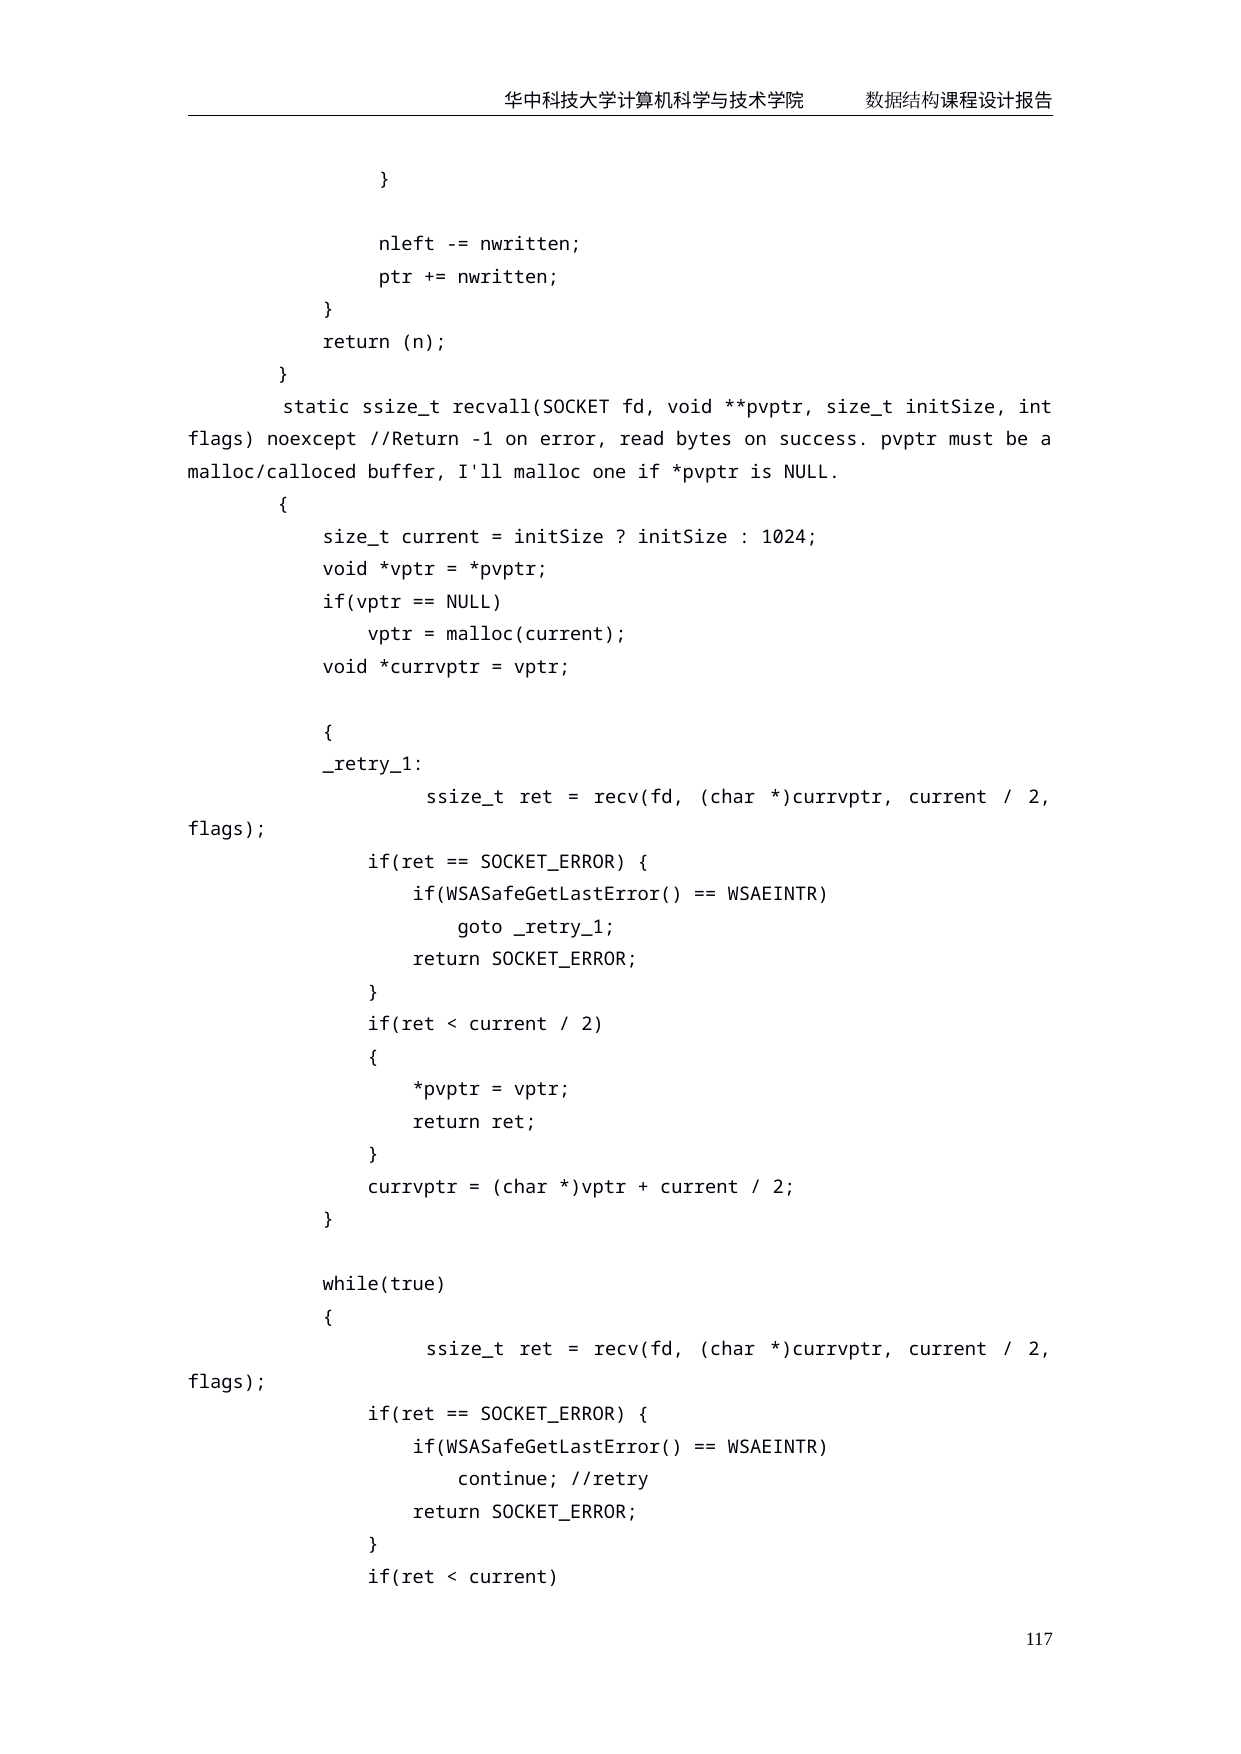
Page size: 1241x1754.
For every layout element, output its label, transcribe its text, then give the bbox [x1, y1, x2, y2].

text if(ret < current / 2) [187, 1007, 1053, 1039]
text return SOCKET_ERROR; [187, 942, 1053, 974]
text return SOCKET_ERROR; [187, 1494, 1053, 1527]
text { [187, 487, 1053, 519]
text } [187, 1202, 1053, 1234]
text if(ret < current) [187, 1559, 1053, 1592]
text } [187, 1137, 1053, 1169]
text while(true) [187, 1267, 1053, 1299]
text { [187, 1039, 1053, 1072]
text static ssize_t recvall(SOCKET fd, void **pvptr, size_t initSize, int flags) noexcept //Return -1 on error, read bytes on success. pvptr must be a malloc/calloced buffer, I'll malloc one if *pvptr is NULL. [187, 389, 1053, 487]
text if(ret == SOCKET_ERROR) { [187, 844, 1053, 877]
text } [187, 162, 1053, 194]
text ssize_t ret = recv(fd, (char *)currvptr, current / 2, flags); [187, 779, 1053, 844]
text return (n); [187, 324, 1053, 357]
text { [187, 1299, 1053, 1332]
text { [187, 714, 1053, 747]
text size_t current = initSize ? initSize : 1024; [187, 519, 1053, 552]
text continue; //retry [187, 1462, 1053, 1494]
text ptr += nwritten; [187, 259, 1053, 292]
text _retry_1: [187, 747, 1053, 779]
text goto _retry_1; [187, 909, 1053, 942]
text } [187, 1527, 1053, 1559]
text ssize_t ret = recv(fd, (char *)currvptr, current / 2, flags); [187, 1332, 1053, 1397]
text nleft -= nwritten; [187, 227, 1053, 259]
text if(vptr == NULL) [187, 584, 1053, 617]
text } [187, 357, 1053, 389]
text if(ret == SOCKET_ERROR) { [187, 1397, 1053, 1429]
text } [187, 974, 1053, 1007]
text return ret; [187, 1104, 1053, 1137]
text if(WSASafeGetLastError() == WSAEINTR) [187, 1429, 1053, 1462]
text vptr = malloc(current); [187, 617, 1053, 649]
text if(WSASafeGetLastError() == WSAEINTR) [187, 877, 1053, 909]
text void *vptr = *pvptr; [187, 552, 1053, 584]
text currvptr = (char *)vptr + current / 2; [187, 1169, 1053, 1202]
text } [187, 292, 1053, 324]
text *pvptr = vptr; [187, 1072, 1053, 1104]
text void *currvptr = vptr; [187, 649, 1053, 682]
